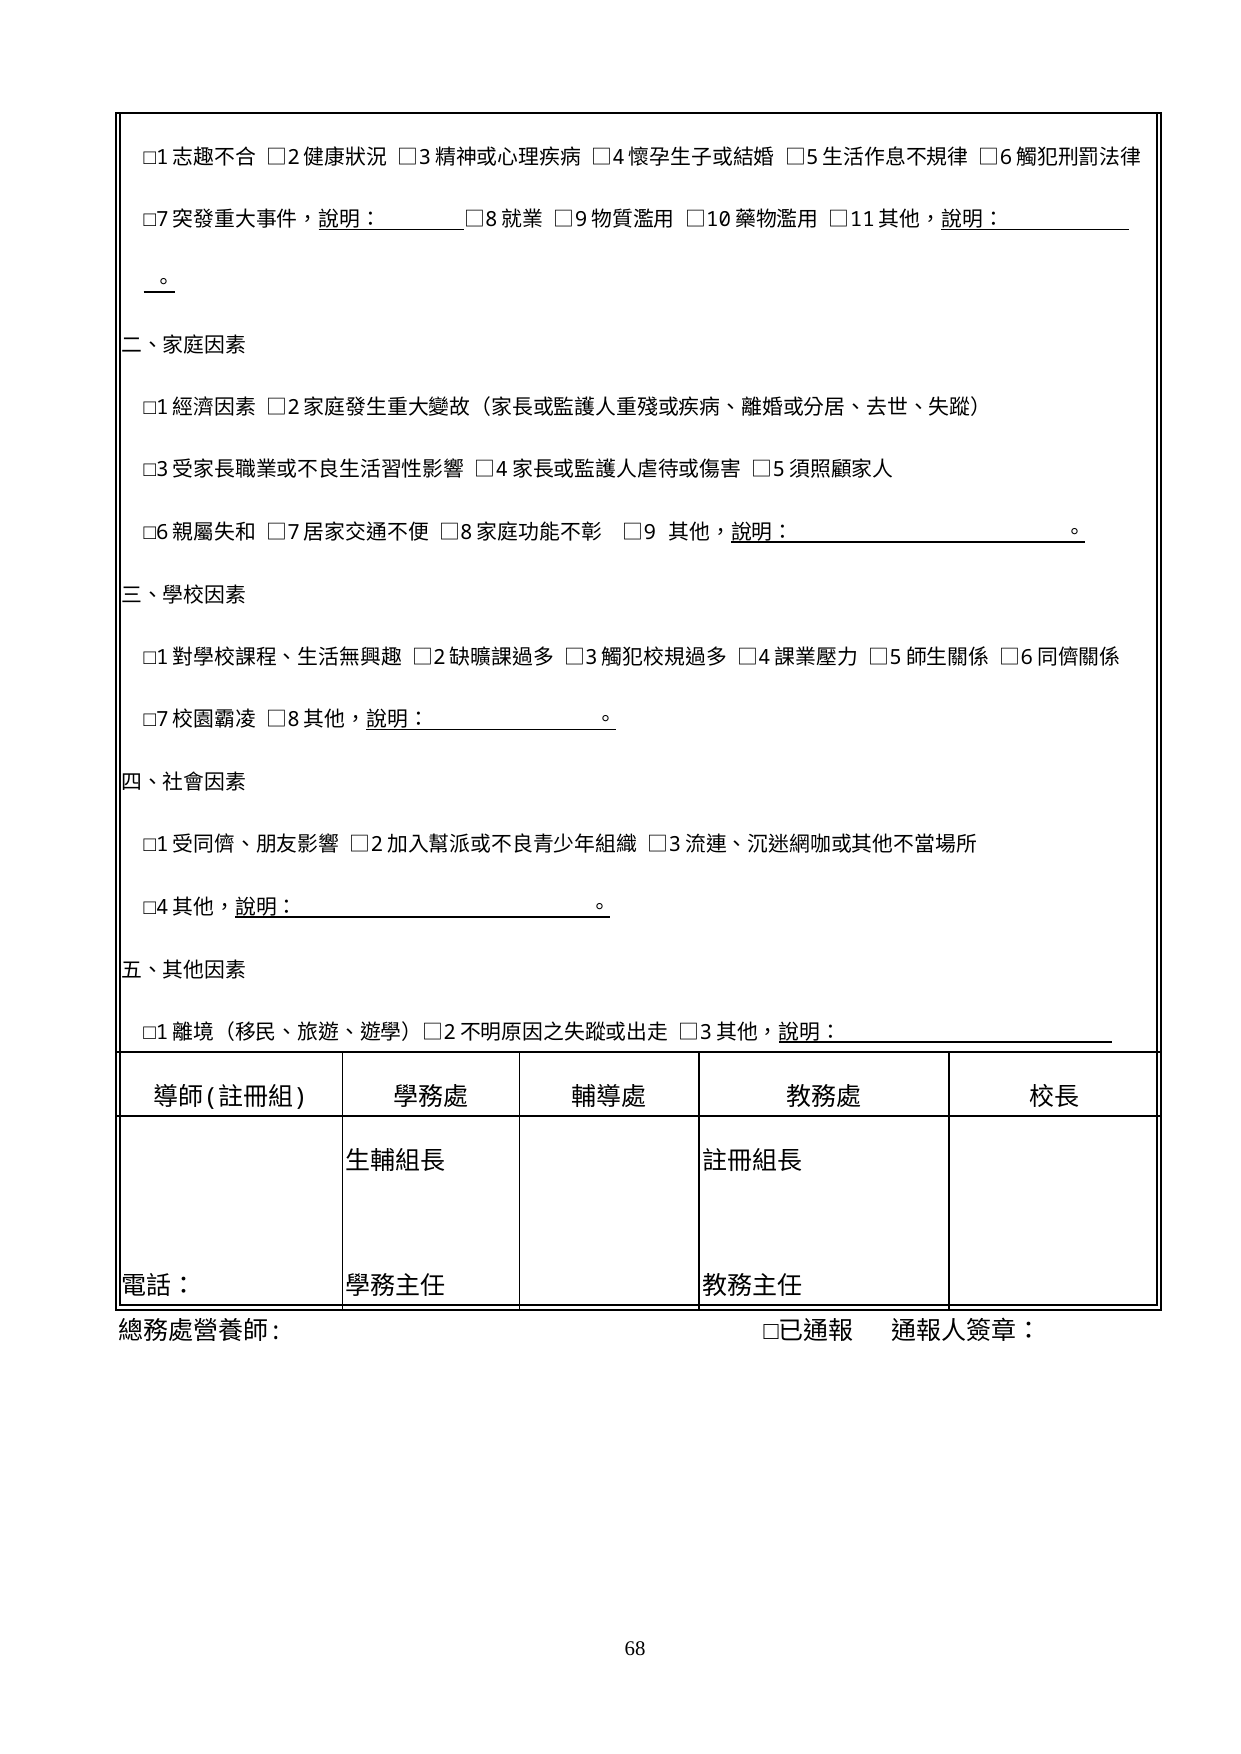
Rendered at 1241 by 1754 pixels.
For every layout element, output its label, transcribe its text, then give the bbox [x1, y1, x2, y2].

table_cell 電話： [121, 1117, 342, 1304]
table_cell 教務處 [700, 1053, 948, 1115]
table_cell 輔導處 [520, 1053, 698, 1115]
table_cell [520, 1117, 698, 1304]
table_cell 生輔組長 學務主任 [343, 1117, 519, 1304]
table_cell 註冊組長 教務主任 [700, 1117, 948, 1304]
table_cell 校長 [950, 1053, 1156, 1115]
table_cell □1志趣不合 □2健康狀況 □3精神或心理疾病 □4懷孕生子或結婚 □5生活作息不規律 □6觸犯刑罰法律 □7突發重大事件，說明： □8就業 □9物質濫用 □10藥物濫用 □11其他，說明： 。 二、家庭因素 □1經濟因素 □2家庭發生重大變故（家長或監護人重殘或疾病、離婚或分居、去世、失蹤） □3受家長職業或不良生活習性影響 □4家長或監護人虐待或傷害 □5須照顧家人 □6親屬失和 □7居家交通不便 □8家庭功能不彰 □9 其他，說明： 。 三、學校因素 □1對學校課程、生活無興趣 □2缺曠課過多 □3觸犯校規過多 □4課業壓力 □5師生關係 □6同儕關係 □7校園霸凌 □8其他，說明： 。 四、社會因素 □1受同儕、朋友影響 □2加入幫派或不良青少年組織 □3流連、沉迷網咖或其他不當場所 □4其他，說明： 。 五、其他因素 □1離境（移民、旅遊、遊學）□2不明原因之失蹤或出走 □3其他，說明： [121, 114, 1156, 1051]
table_cell 導師(註冊組) [121, 1053, 342, 1115]
table_cell [950, 1117, 1156, 1304]
table_cell 學務處 [343, 1053, 519, 1115]
text 總務處營養師: □已通報 通報人簽章： [118, 1311, 1152, 1347]
